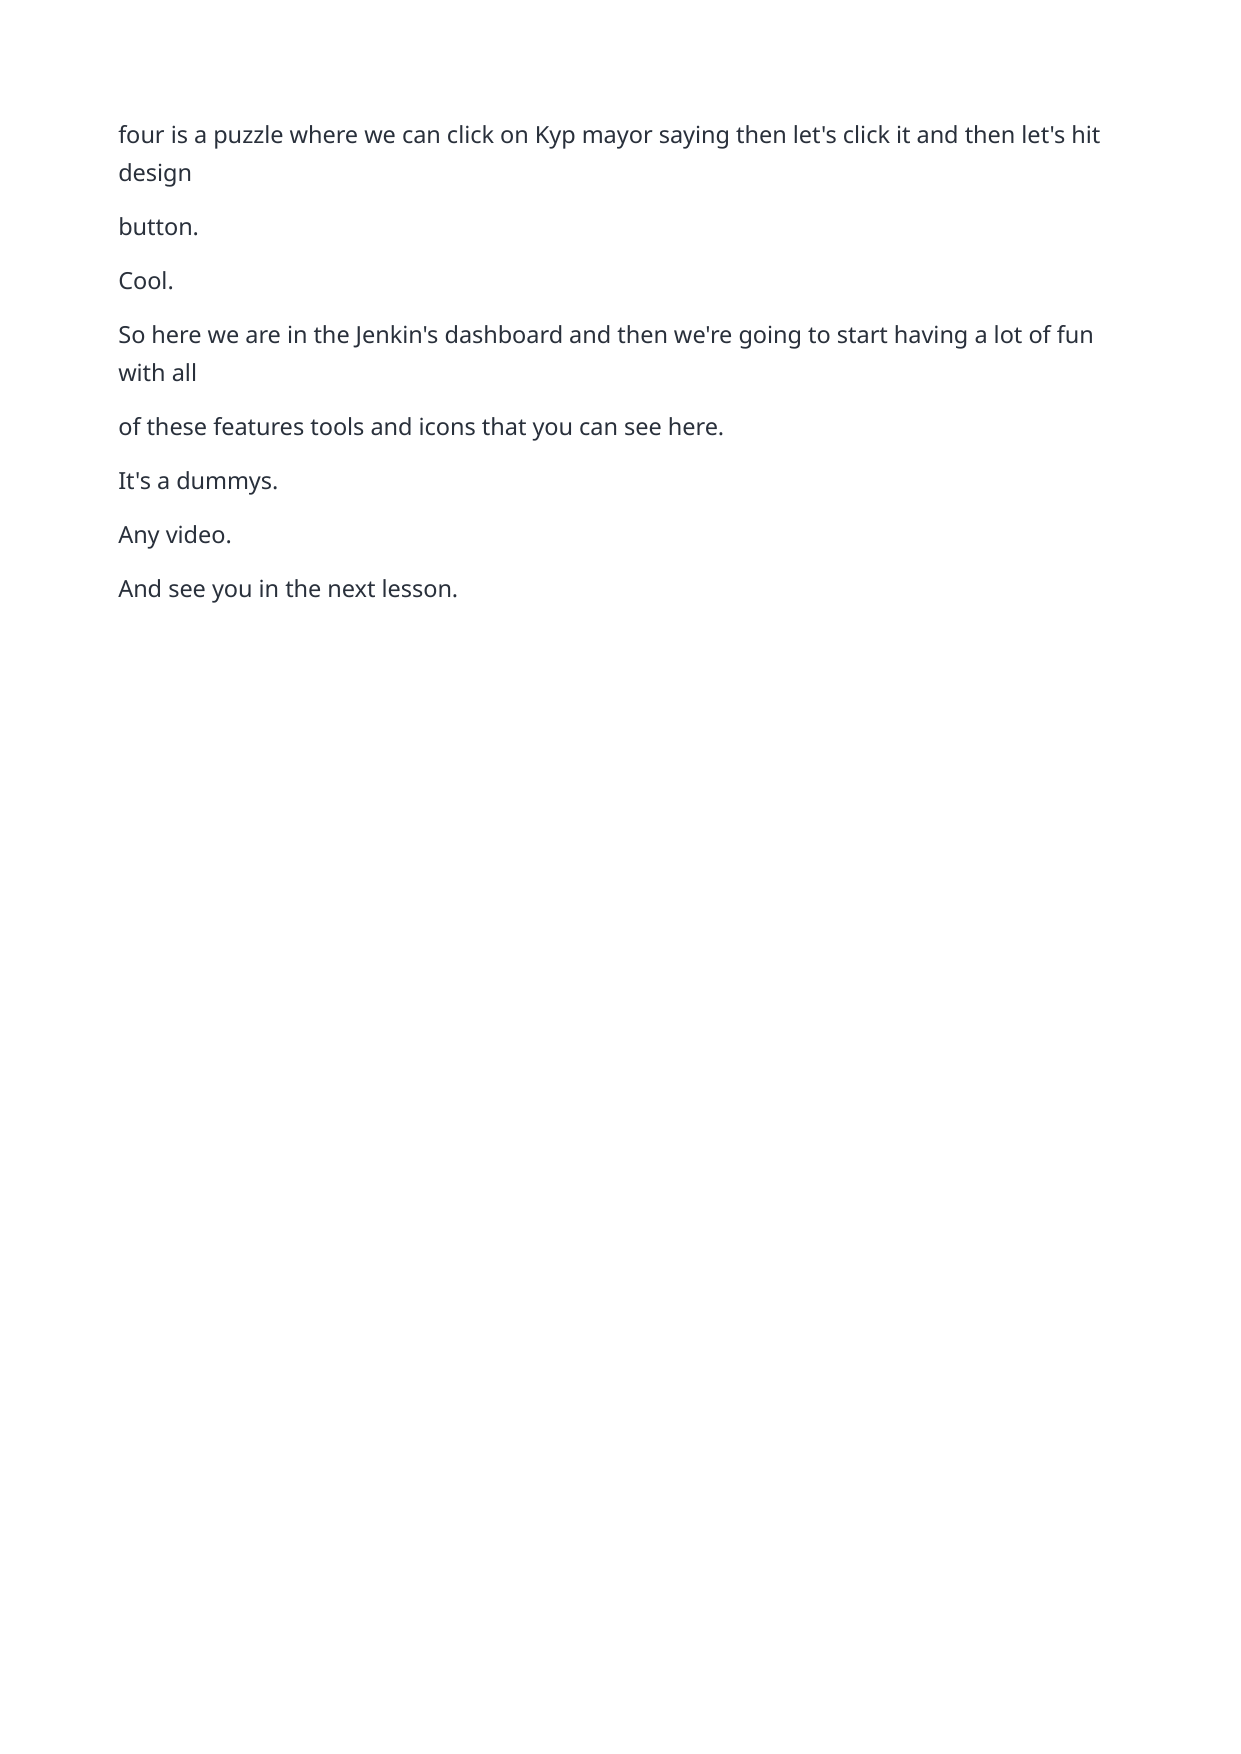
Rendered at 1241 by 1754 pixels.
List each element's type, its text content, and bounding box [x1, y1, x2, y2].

text Cool. [118, 264, 1122, 296]
text button. [118, 210, 1122, 242]
text Any video. [118, 518, 1122, 551]
text And see you in the next lesson. [118, 572, 1122, 604]
text of these features tools and icons that you can see here. [118, 411, 1122, 443]
text So here we are in the Jenkin's dashboard and then we're going to start having a lot of fun with all [118, 318, 1122, 389]
text It's a dummys. [118, 464, 1122, 497]
text four is a puzzle where we can click on Kyp mayor saying then let's click it and then let's hit design [118, 118, 1122, 188]
